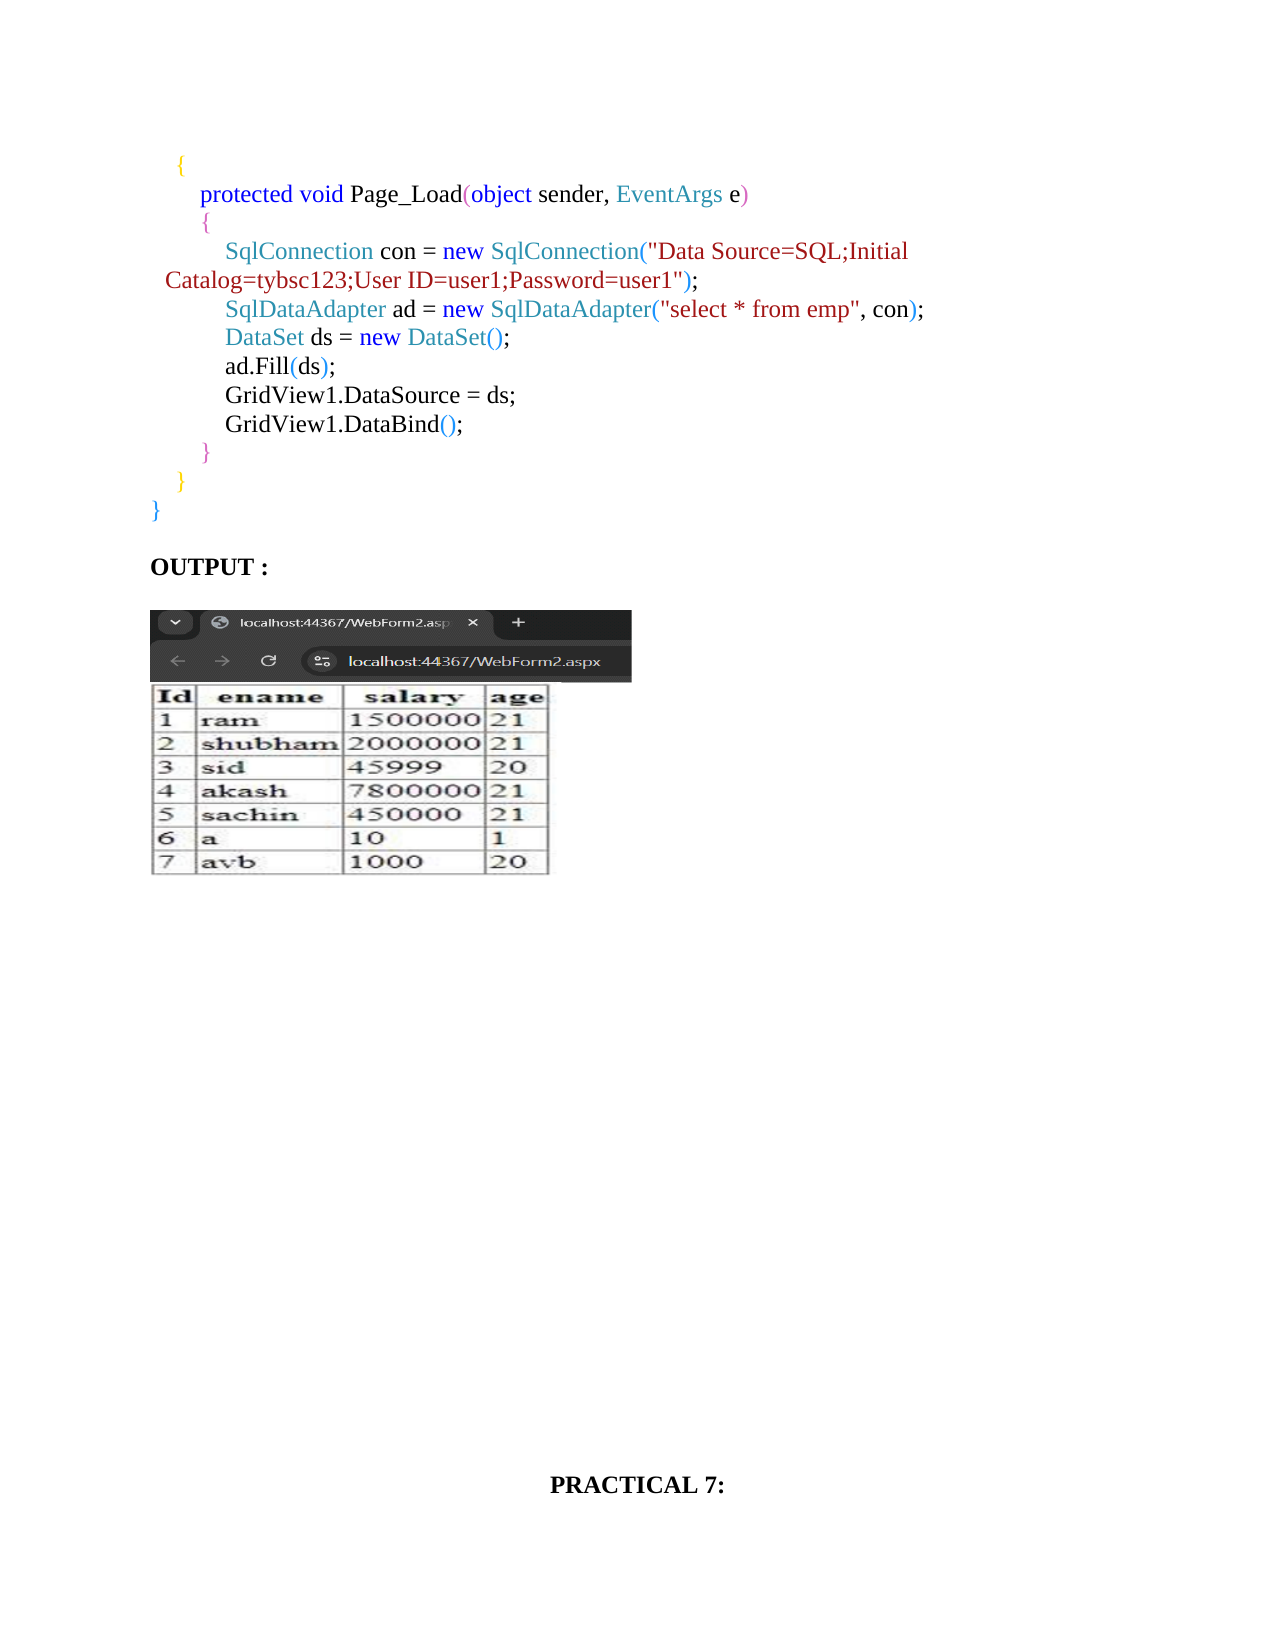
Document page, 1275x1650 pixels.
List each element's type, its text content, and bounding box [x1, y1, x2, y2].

text GridView1.DataBind(); [150, 409, 1125, 437]
text ad.Fill(ds); [150, 351, 1125, 380]
text PRACTICAL 7: [150, 1470, 1125, 1498]
text } [150, 495, 1125, 524]
text } [150, 466, 1125, 495]
text protected void Page_Load(object sender, EventArgs e) [150, 179, 1125, 207]
text OUTPUT : [150, 552, 1125, 581]
text { [150, 150, 1125, 179]
text GridView1.DataSource = ds; [150, 380, 1125, 409]
text DataSet ds = new DataSet(); [150, 322, 1125, 351]
text SqlConnection con = new SqlConnection("Data Source=SQL;Initial Catalog=tybsc123;User ID=user1;Password=user1"); [150, 236, 1125, 294]
text { [150, 207, 1125, 236]
text SqlDataAdapter ad = new SqlDataAdapter("select * from emp", con); [150, 294, 1125, 322]
text } [150, 437, 1125, 466]
